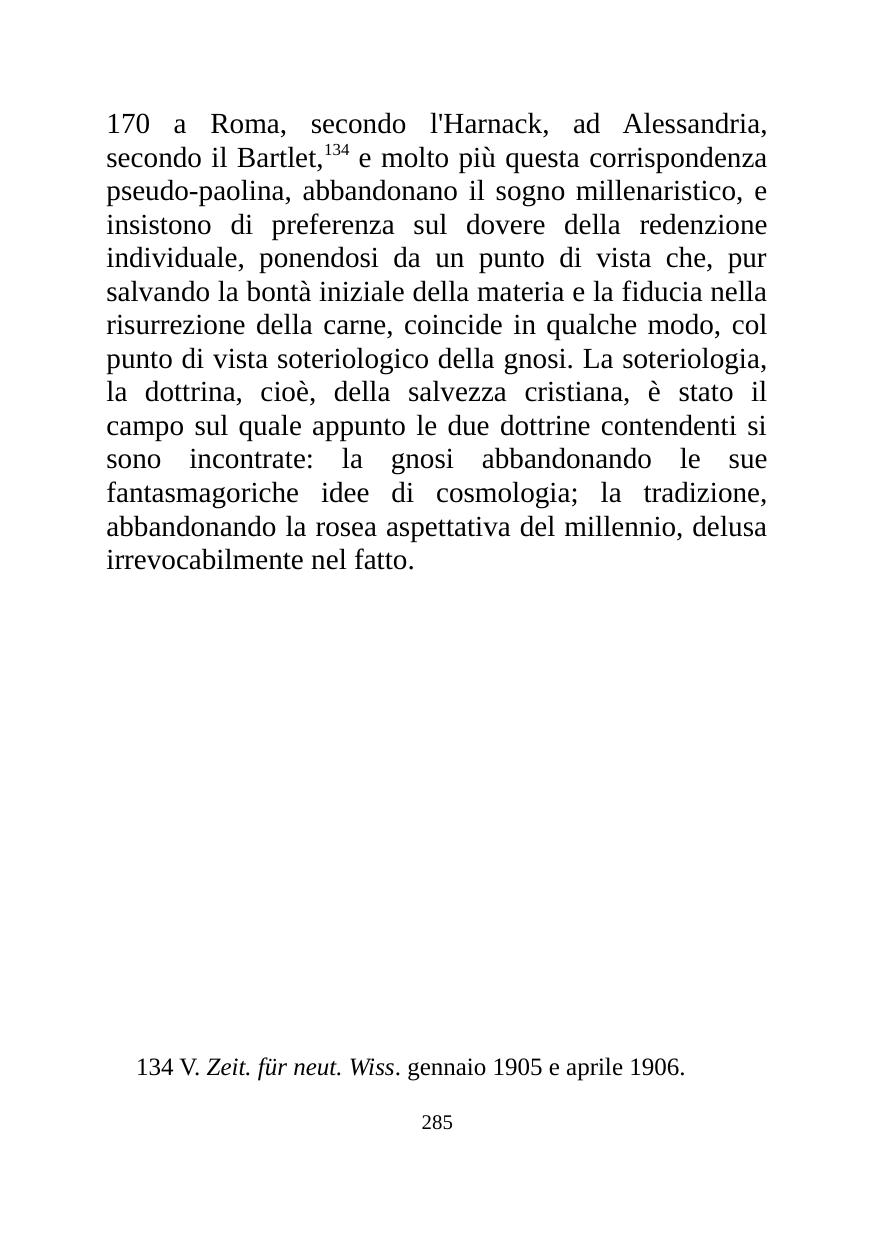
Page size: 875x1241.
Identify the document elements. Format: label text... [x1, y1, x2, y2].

text V. Zeit. für neut. Wiss. gennaio 1905 e aprile 1906. [106, 1052, 768, 1080]
text 170 a Roma, secondo l'Harnack, ad Alessandria, secondo il Bartlet, e molto più questa corrispondenza pseudo-paolina, abbandonano il sogno millenaristico, e insistono di preferenza sul dovere della redenzione individuale, ponendosi da un punto di vista che, pur salvando la bontà iniziale della materia e la fiducia nella risurrezione della carne, coincide in qualche modo, col punto di vista soteriologico della gnosi. La soteriologia, la dottrina, cioè, della salvezza cristiana, è stato il campo sul quale appunto le due dottrine contendenti si sono incontrate: la gnosi abbandonando le sue fantasmagoriche idee di cosmologia; la tradizione, abbandonando la rosea aspettativa del millennio, delusa irrevocabilmente nel fatto. [106, 106, 768, 576]
